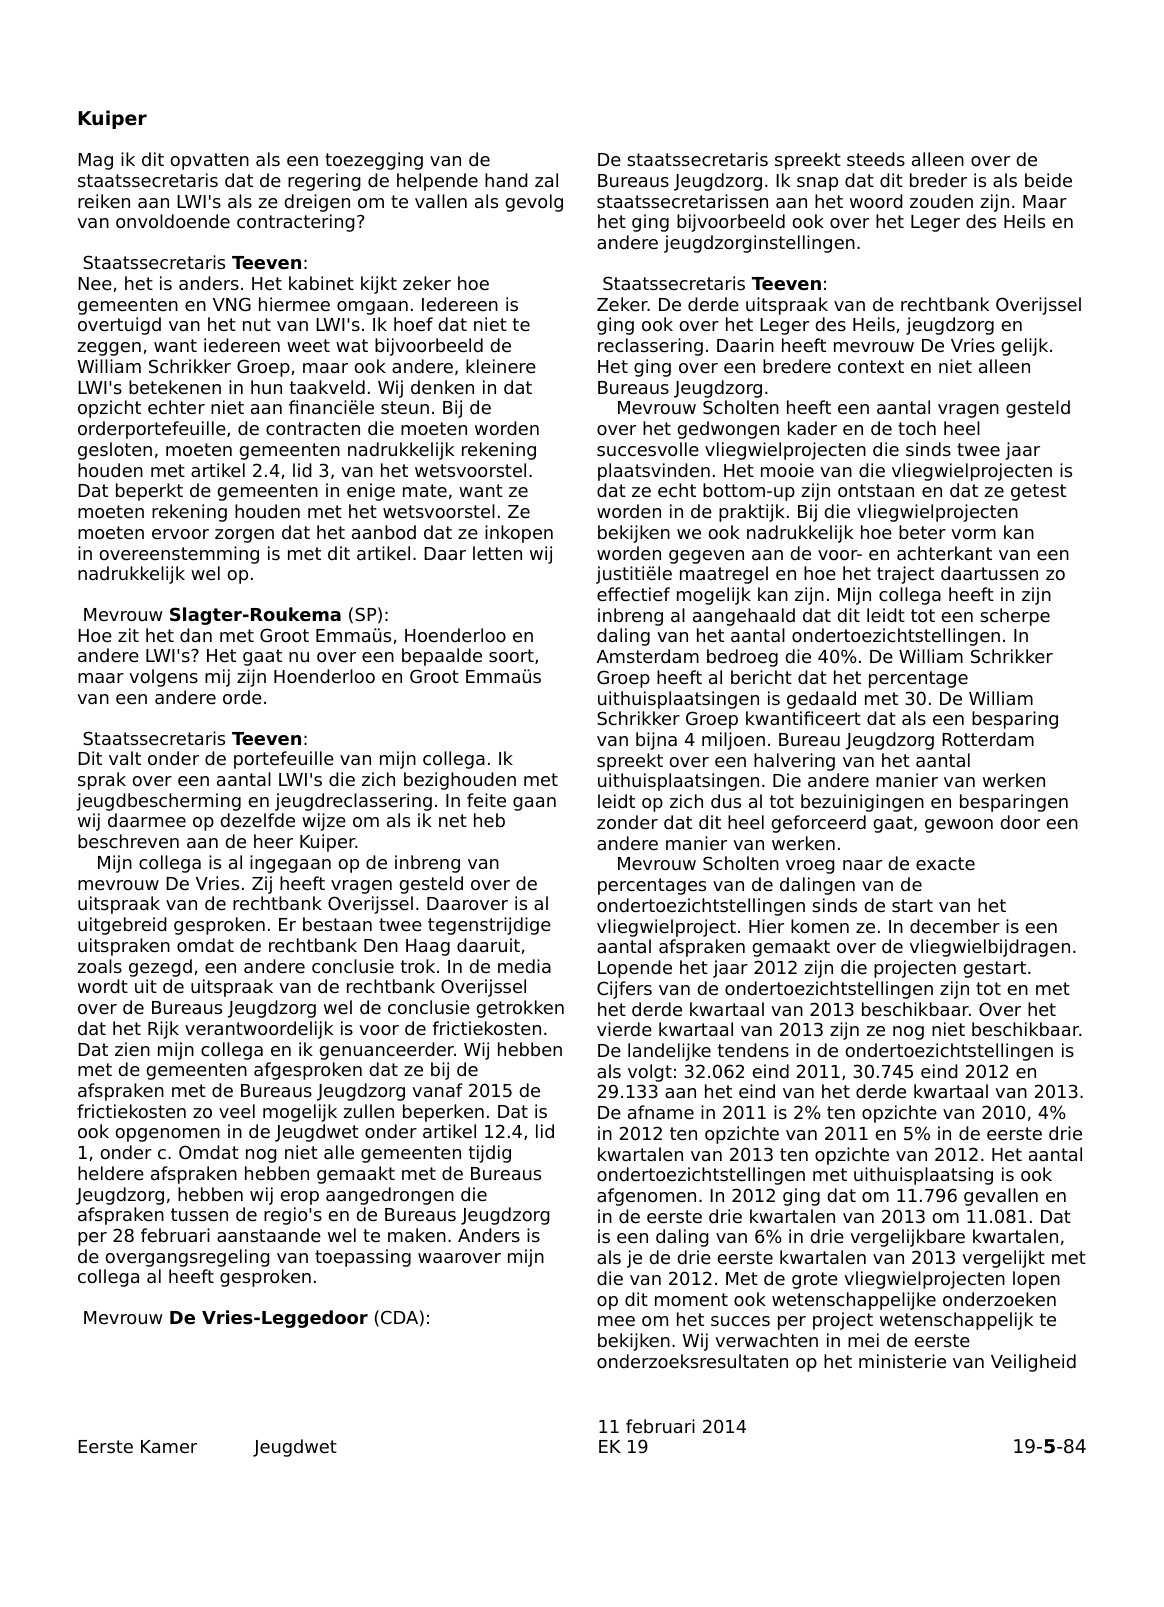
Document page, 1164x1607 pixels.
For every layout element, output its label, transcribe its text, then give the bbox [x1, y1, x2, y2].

text De staatssecretaris spreekt steeds alleen over de Bureaus Jeugdzorg. Ik snap dat dit breder is als beide staatssecretarissen aan het woord zouden zijn. Maar het ging bijvoorbeeld ook over het Leger des Heils en andere jeugdzorginstellingen. [596, 150, 1087, 254]
text Mevrouw Scholten vroeg naar de exacte percentages van de dalingen van de ondertoezichtstellingen sinds de start van het vliegwielproject. Hier komen ze. In december is een aantal afspraken gemaakt over de vliegwielbijdragen. Lopende het jaar 2012 zijn die projecten gestart. Cijfers van de ondertoezichtstellingen zijn tot en met het derde kwartaal van 2013 beschikbaar. Over het vierde kwartaal van 2013 zijn ze nog niet beschikbaar. De landelijke tendens in de ondertoezichtstellingen is als volgt: 32.062 eind 2011, 30.745 eind 2012 en 29.133 aan het eind van het derde kwartaal van 2013. De afname in 2011 is 2% ten opzichte van 2010, 4% in 2012 ten opzichte van 2011 en 5% in de eerste drie kwartalen van 2013 ten opzichte van 2012. Het aantal ondertoezichtstellingen met uithuisplaatsing is ook afgenomen. In 2012 ging dat om 11.796 gevallen en in de eerste drie kwartalen van 2013 om 11.081. Dat is een daling van 6% in drie vergelijkbare kwartalen, als je de drie eerste kwartalen van 2013 vergelijkt met die van 2012. Met de grote vliegwielprojecten lopen op dit moment ook wetenschappelijke onderzoeken mee om het succes per project wetenschappelijk te bekijken. Wij verwachten in mei de eerste onderzoeksresultaten op het ministerie van Veiligheid [596, 854, 1087, 1372]
text Staatssecretaris Teeven: [77, 728, 567, 749]
text Mevrouw Slagter-Roukema (SP): [77, 605, 567, 626]
text Staatssecretaris Teeven: [77, 253, 567, 274]
text Zeker. De derde uitspraak van de rechtbank Overijssel ging ook over het Leger des Heils, jeugdzorg en reclassering. Daarin heeft mevrouw De Vries gelijk. Het ging over een bredere context en niet alleen Bureaus Jeugdzorg. [596, 294, 1087, 398]
text Mevrouw Scholten heeft een aantal vragen gesteld over het gedwongen kader en de toch heel succesvolle vliegwielprojecten die sinds twee jaar plaatsvinden. Het mooie van die vliegwielprojecten is dat ze echt bottom-up zijn ontstaan en dat ze getest worden in de praktijk. Bij die vliegwielprojecten bekijken we ook nadrukkelijk hoe beter vorm kan worden gegeven aan de voor- en achterkant van een justitiële maatregel en hoe het traject daartussen zo effectief mogelijk kan zijn. Mijn collega heeft in zijn inbreng al aangehaald dat dit leidt tot een scherpe daling van het aantal ondertoezichtstellingen. In Amsterdam bedroeg die 40%. De William Schrikker Groep heeft al bericht dat het percentage uithuisplaatsingen is gedaald met 30. De William Schrikker Groep kwantificeert dat als een besparing van bijna 4 miljoen. Bureau Jeugdzorg Rotterdam spreekt over een halvering van het aantal uithuisplaatsingen. Die andere manier van werken leidt op zich dus al tot bezuinigingen en besparingen zonder dat dit heel geforceerd gaat, gewoon door een andere manier van werken. [596, 398, 1087, 854]
text Dit valt onder de portefeuille van mijn collega. Ik sprak over een aantal LWI's die zich bezighouden met jeugdbescherming en jeugdreclassering. In feite gaan wij daarmee op dezelfde wijze om als ik net heb beschreven aan de heer Kuiper. [77, 749, 567, 853]
text Mag ik dit opvatten als een toezegging van de staatssecretaris dat de regering de helpende hand zal reiken aan LWI's als ze dreigen om te vallen als gevolg van onvoldoende contractering? [77, 150, 567, 233]
text Mevrouw De Vries-Leggedoor (CDA): [77, 1308, 567, 1329]
text Staatssecretaris Teeven: [596, 274, 1087, 294]
text Nee, het is anders. Het kabinet kijkt zeker hoe gemeenten en VNG hiermee omgaan. Iedereen is overtuigd van het nut van LWI's. Ik hoef dat niet te zeggen, want iedereen weet wat bijvoorbeeld de William Schrikker Groep, maar ook andere, kleinere LWI's betekenen in hun taakveld. Wij denken in dat opzicht echter niet aan financiële steun. Bij de orderportefeuille, de contracten die moeten worden gesloten, moeten gemeenten nadrukkelijk rekening houden met artikel 2.4, lid 3, van het wetsvoorstel. Dat beperkt de gemeenten in enige mate, want ze moeten rekening houden met het wetsvoorstel. Ze moeten ervoor zorgen dat het aanbod dat ze inkopen in overeenstemming is met dit artikel. Daar letten wij nadrukkelijk wel op. [77, 274, 567, 585]
text Mijn collega is al ingegaan op de inbreng van mevrouw De Vries. Zij heeft vragen gesteld over de uitspraak van de rechtbank Overijssel. Daarover is al uitgebreid gesproken. Er bestaan twee tegenstrijdige uitspraken omdat de rechtbank Den Haag daaruit, zoals gezegd, een andere conclusie trok. In de media wordt uit de uitspraak van de rechtbank Overijssel over de Bureaus Jeugdzorg wel de conclusie getrokken dat het Rijk verantwoordelijk is voor de frictiekosten. Dat zien mijn collega en ik genuanceerder. Wij hebben met de gemeenten afgesproken dat ze bij de afspraken met de Bureaus Jeugdzorg vanaf 2015 de frictiekosten zo veel mogelijk zullen beperken. Dat is ook opgenomen in de Jeugdwet onder artikel 12.4, lid 1, onder c. Omdat nog niet alle gemeenten tijdig heldere afspraken hebben gemaakt met de Bureaus Jeugdzorg, hebben wij erop aangedrongen die afspraken tussen de regio's en de Bureaus Jeugdzorg per 28 februari aanstaande wel te maken. Anders is de overgangsregeling van toepassing waarover mijn collega al heeft gesproken. [77, 853, 567, 1288]
text Hoe zit het dan met Groot Emmaüs, Hoenderloo en andere LWI's? Het gaat nu over een bepaalde soort, maar volgens mij zijn Hoenderloo en Groot Emmaüs van een andere orde. [77, 626, 567, 708]
